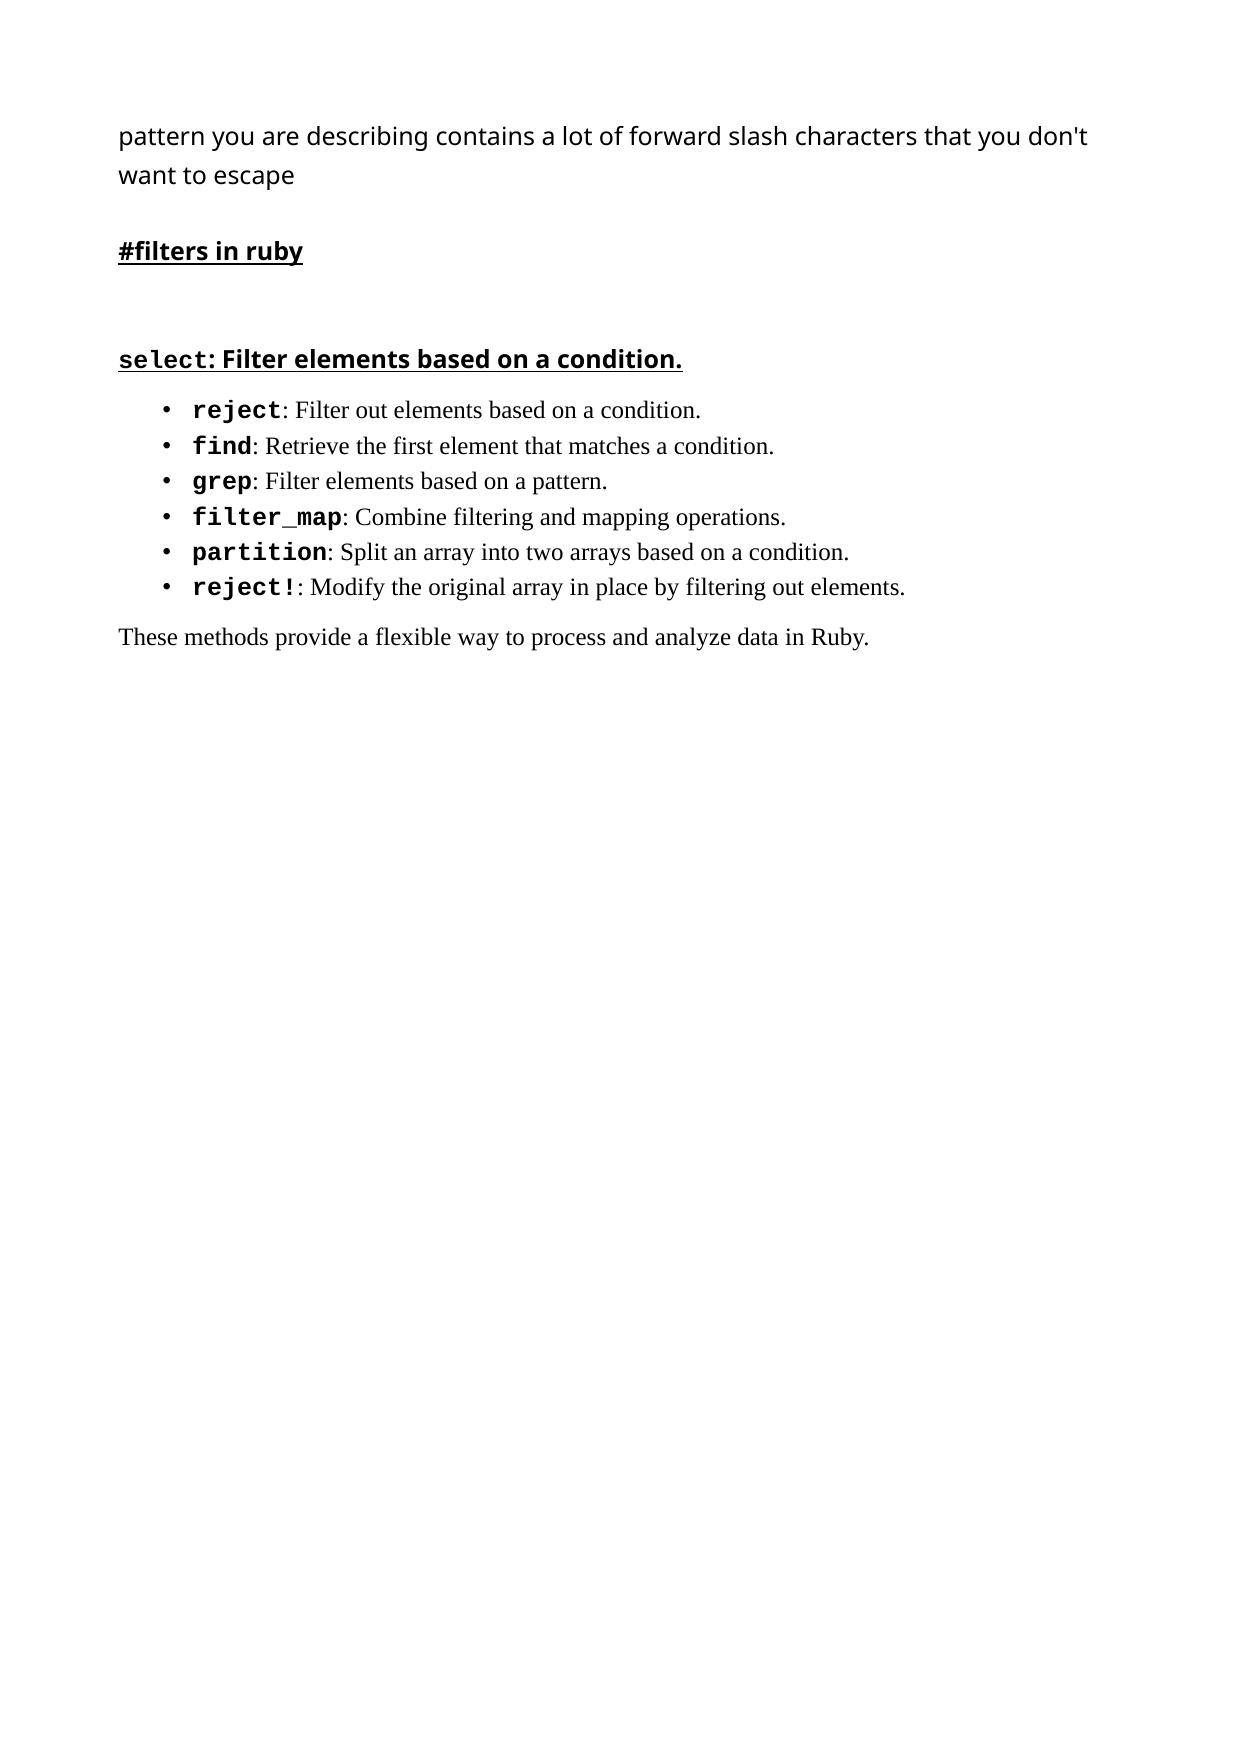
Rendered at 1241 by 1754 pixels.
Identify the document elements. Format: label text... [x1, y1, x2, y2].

text #filters in ruby [118, 234, 1122, 268]
list grep: Filter elements based on a pattern. [162, 466, 1122, 497]
list filter_map: Combine filtering and mapping operations. [162, 502, 1122, 532]
text select: Filter elements based on a condition. [118, 341, 1122, 376]
text These methods provide a flexible way to process and analyze data in Ruby. [118, 622, 1122, 651]
list find: Retrieve the first element that matches a condition. [162, 431, 1122, 462]
list reject: Filter out elements based on a condition. [162, 395, 1122, 426]
text pattern you are describing contains a lot of forward slash characters that you don't want to escape [118, 118, 1122, 191]
list partition: Split an array into two arrays based on a condition. [162, 537, 1122, 568]
list reject!: Modify the original array in place by filtering out elements. [162, 572, 1122, 603]
